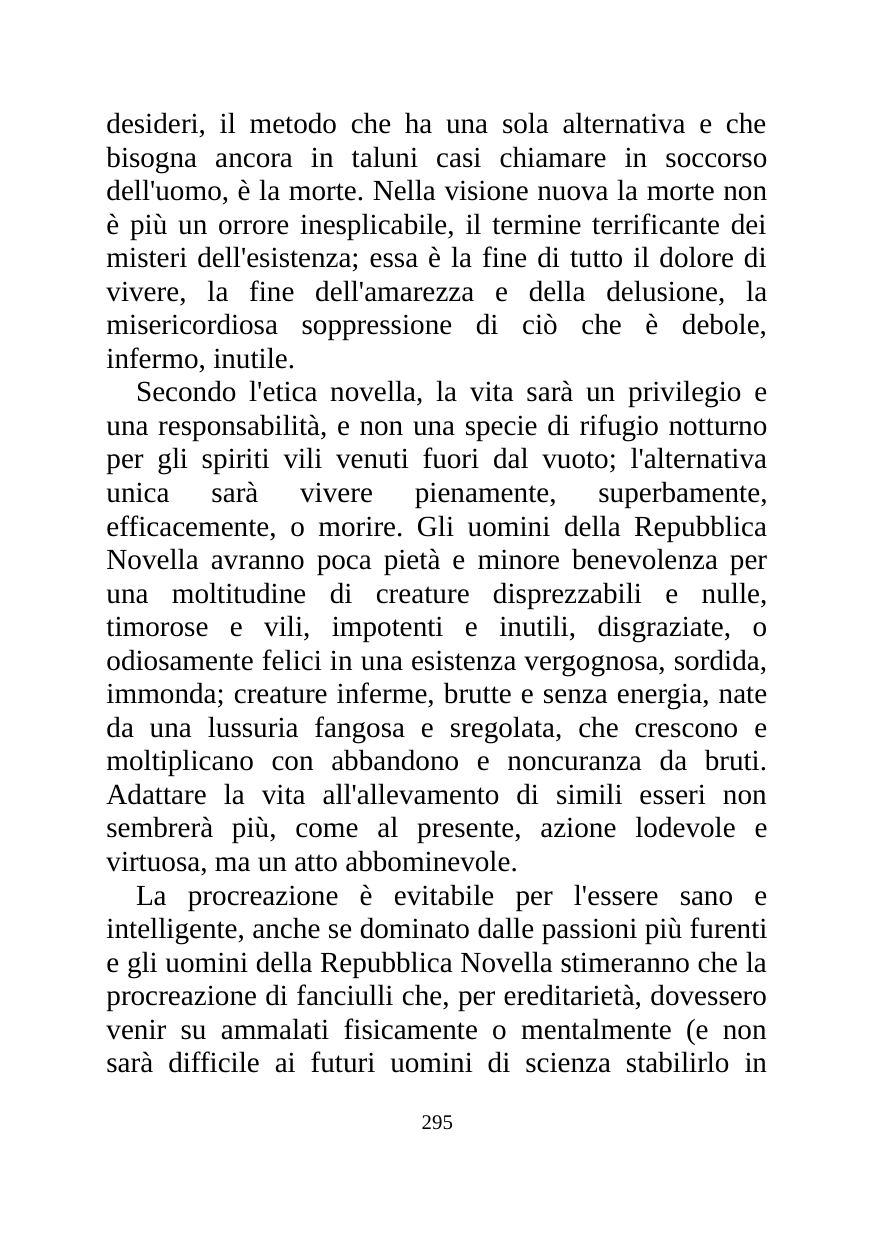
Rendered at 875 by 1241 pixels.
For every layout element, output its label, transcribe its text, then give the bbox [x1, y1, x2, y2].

text desideri, il metodo che ha una sola alternativa e che bisogna ancora in taluni casi chiamare in soccorso dell'uomo, è la morte. Nella visione nuova la morte non è più un orrore inesplicabile, il termine terrificante dei misteri dell'esistenza; essa è la fine di tutto il dolore di vivere, la fine dell'amarezza e della delusione, la misericordiosa soppressione di ciò che è debole, infermo, inutile. [106, 106, 768, 374]
text La procreazione è evitabile per l'essere sano e intelligente, anche se dominato dalle passioni più furenti e gli uomini della Repubblica Novella stimeranno che la procreazione di fanciulli che, per ereditarietà, dovessero venir su ammalati fisicamente o mentalmente (e non sarà difficile ai futuri uomini di scienza stabilirlo in [106, 878, 768, 1079]
text Secondo l'etica novella, la vita sarà un privilegio e una responsabilità, e non una specie di rifugio notturno per gli spiriti vili venuti fuori dal vuoto; l'alternativa unica sarà vivere pienamente, superbamente, efficacemente, o morire. Gli uomini della Repubblica Novella avranno poca pietà e minore benevolenza per una moltitudine di creature disprezzabili e nulle, timorose e vili, impotenti e inutili, disgraziate, o odiosamente felici in una esistenza vergognosa, sordida, immonda; creature inferme, brutte e senza energia, nate da una lussuria fangosa e sregolata, che crescono e moltiplicano con abbandono e noncuranza da bruti. Adattare la vita all'allevamento di simili esseri non sembrerà più, come al presente, azione lodevole e virtuosa, ma un atto abbominevole. [106, 374, 768, 878]
